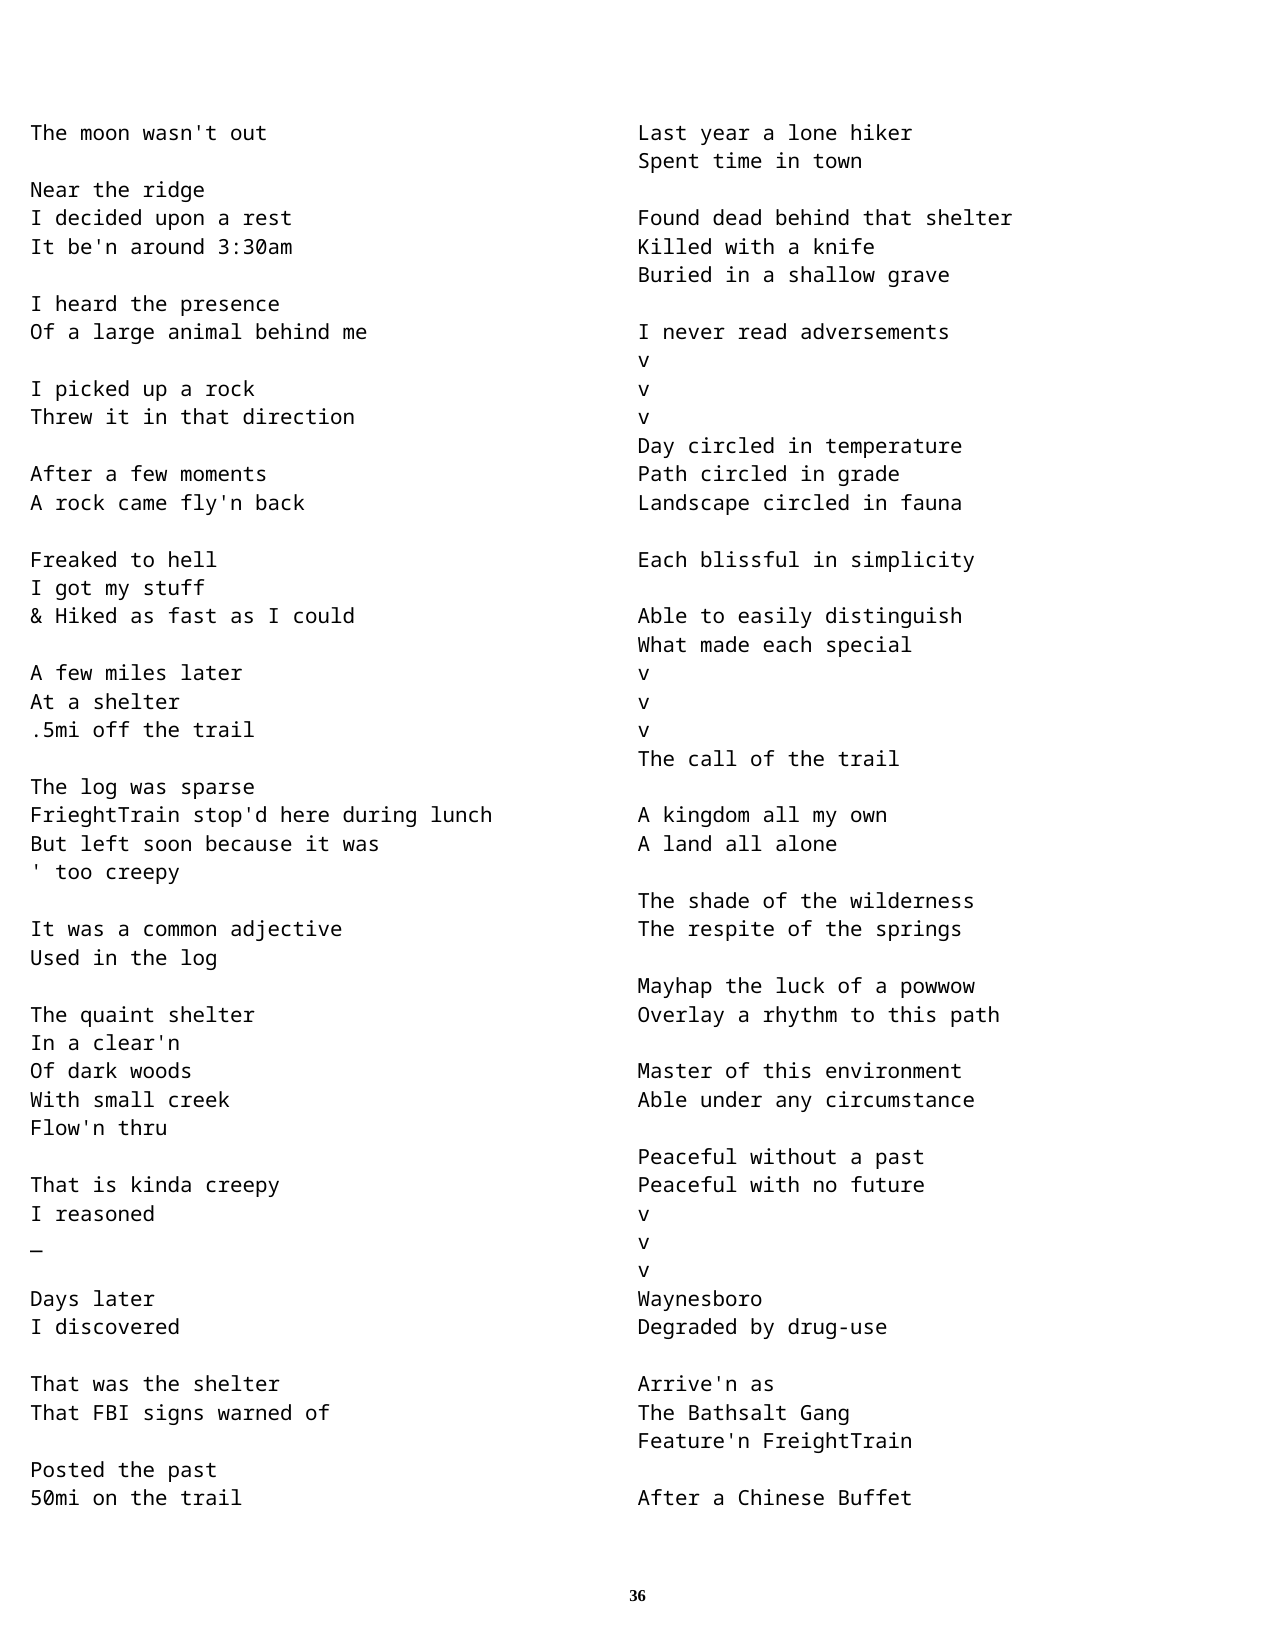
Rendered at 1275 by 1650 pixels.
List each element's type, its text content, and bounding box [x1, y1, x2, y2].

text That was the shelter [30, 1369, 637, 1398]
text Near the ridge [30, 175, 637, 203]
text I never read adversements [637, 317, 1245, 346]
text Peaceful without a past [637, 1142, 1245, 1170]
text A rock came fly'n back [30, 488, 637, 516]
text It be'n around 3:30am [30, 232, 637, 260]
text Posted the past [30, 1455, 637, 1483]
text Mayhap the luck of a powwow [637, 971, 1245, 1000]
text What made each special [637, 630, 1245, 658]
text The call of the trail [637, 744, 1245, 772]
text I discovered [30, 1312, 637, 1341]
text Of a large animal behind me [30, 317, 637, 346]
text Freaked to hell [30, 545, 637, 573]
text It was a common adjective [30, 914, 637, 943]
text I got my stuff [30, 573, 637, 602]
text I picked up a rock [30, 374, 637, 402]
text With small creek [30, 1085, 637, 1113]
text v [637, 687, 1245, 715]
text Overlay a rhythm to this path [637, 1000, 1245, 1028]
text In a clear'n [30, 1028, 637, 1057]
text Flow'n thru [30, 1113, 637, 1142]
text Day circled in temperature [637, 431, 1245, 459]
text Days later [30, 1284, 637, 1312]
text Each blissful in simplicity [637, 545, 1245, 573]
text v [637, 374, 1245, 402]
text After a Chinese Buffet [637, 1483, 1245, 1512]
text The shade of the wilderness [637, 886, 1245, 914]
text v [637, 1227, 1245, 1256]
text v [637, 715, 1245, 744]
text 50mi on the trail [30, 1483, 637, 1512]
text Last year a lone hiker [637, 118, 1245, 147]
text Master of this environment [637, 1057, 1245, 1085]
text FrieghtTrain stop'd here during lunch [30, 801, 637, 829]
text I heard the presence [30, 289, 637, 317]
text Used in the log [30, 943, 637, 971]
text Landscape circled in fauna [637, 488, 1245, 516]
text Degraded by drug-use [637, 1312, 1245, 1341]
text A land all alone [637, 829, 1245, 857]
text Buried in a shallow grave [637, 260, 1245, 289]
text The quaint shelter [30, 1000, 637, 1028]
text I decided upon a rest [30, 203, 637, 232]
text At a shelter [30, 687, 637, 715]
text Able to easily distinguish [637, 602, 1245, 630]
text v [637, 658, 1245, 687]
text Path circled in grade [637, 459, 1245, 488]
text The respite of the springs [637, 914, 1245, 943]
text The Bathsalt Gang [637, 1398, 1245, 1426]
text Able under any circumstance [637, 1085, 1245, 1113]
text v [637, 1256, 1245, 1284]
text The moon wasn't out [30, 118, 637, 147]
text v [637, 402, 1245, 431]
text Of dark woods [30, 1057, 637, 1085]
text _ [30, 1227, 637, 1256]
text v [637, 1199, 1245, 1227]
text A few miles later [30, 658, 637, 687]
text Arrive'n as [637, 1369, 1245, 1398]
text Found dead behind that shelter [637, 203, 1245, 232]
text Threw it in that direction [30, 402, 637, 431]
text The log was sparse [30, 772, 637, 801]
text After a few moments [30, 459, 637, 488]
text .5mi off the trail [30, 715, 637, 744]
text Waynesboro [637, 1284, 1245, 1312]
text v [637, 346, 1245, 374]
text & Hiked as fast as I could [30, 602, 637, 630]
text But left soon because it was [30, 829, 637, 857]
text That is kinda creepy [30, 1170, 637, 1199]
text I reasoned [30, 1199, 637, 1227]
text A kingdom all my own [637, 801, 1245, 829]
text Spent time in town [637, 147, 1245, 175]
text Peaceful with no future [637, 1170, 1245, 1199]
text Feature'n FreightTrain [637, 1426, 1245, 1455]
text Killed with a knife [637, 232, 1245, 260]
text ' too creepy [30, 857, 637, 886]
text That FBI signs warned of [30, 1398, 637, 1426]
